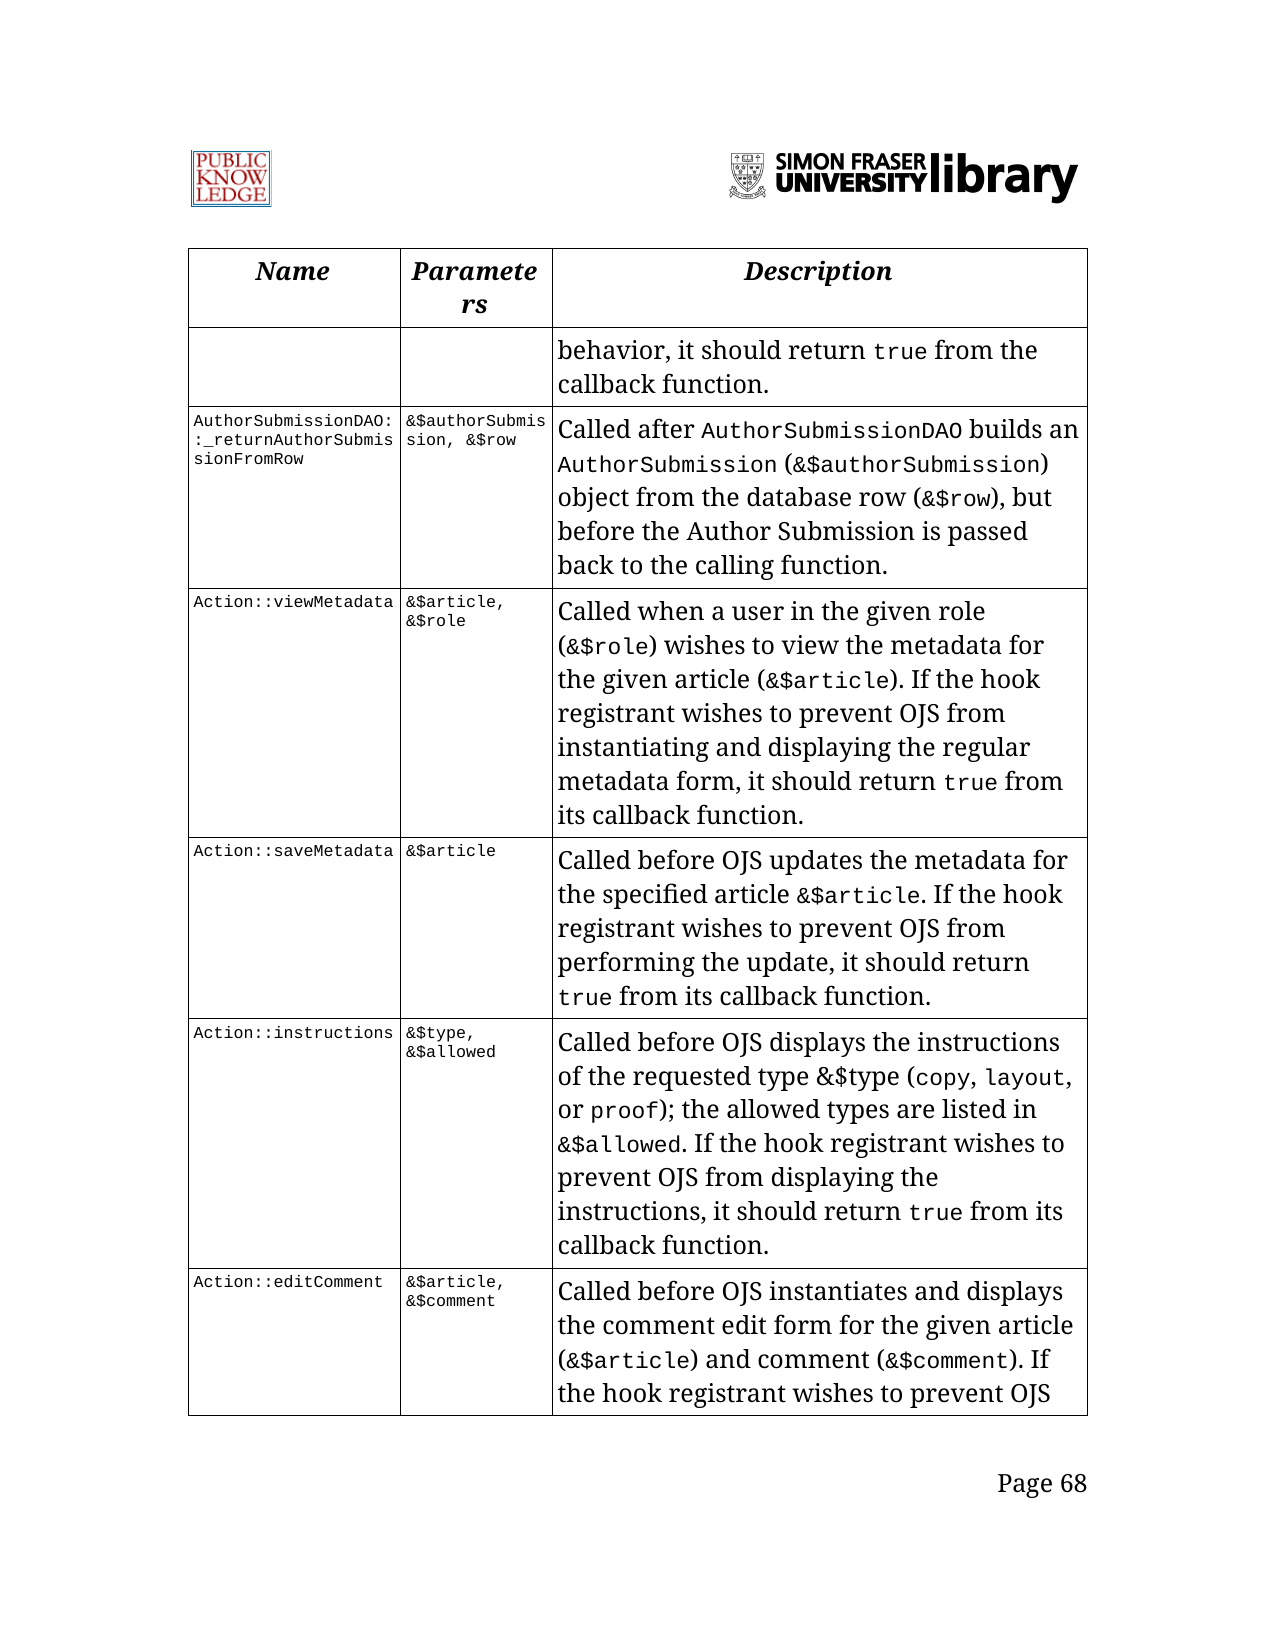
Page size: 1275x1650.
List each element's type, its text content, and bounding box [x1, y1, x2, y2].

table_cell Called before OJS instantiates and displays the comment edit form for the given article (&$article) and comment (&$comment). If the hook registrant wishes to prevent OJS [553, 1269, 1087, 1415]
table_cell Called before OJS updates the metadata for the specified article &$article. If the hook registrant wishes to prevent OJS from performing the update, it should return true from its callback function. [553, 838, 1087, 1018]
table_cell Action::editComment [189, 1269, 400, 1415]
table_cell &$article, &$comment [401, 1269, 552, 1415]
table_cell Action::saveMetadata [189, 838, 400, 1018]
table_cell [189, 328, 400, 406]
picture [193, 150, 272, 205]
table_cell &$type, &$allowed [401, 1019, 552, 1268]
table_header Name [189, 249, 400, 327]
table_cell AuthorSubmissionDAO::_returnAuthorSubmissionFromRow [189, 407, 400, 588]
table_cell Action::instructions [189, 1019, 400, 1268]
table_cell &$authorSubmission, &$row [401, 407, 552, 588]
table_cell [401, 328, 552, 406]
table_cell Called when a user in the given role (&$role) wishes to view the metadata for the given article (&$article). If the hook registrant wishes to prevent OJS from instantiating and displaying the regular metadata form, it should return true from its callback function. [553, 589, 1087, 837]
table_cell Action::viewMetadata [189, 589, 400, 837]
table_cell &$article, &$role [401, 589, 552, 837]
table_cell Called after AuthorSubmissionDAO builds an AuthorSubmission (&$authorSubmission) object from the database row (&$row), but before the Author Submission is passed back to the calling function. [553, 407, 1087, 588]
table_header Parameters [401, 249, 552, 327]
table_header Description [553, 249, 1087, 327]
table_cell behavior, it should return true from the callback function. [553, 328, 1087, 406]
table_cell &$article [401, 838, 552, 1018]
picture [723, 150, 1083, 207]
table_cell Called before OJS displays the instructions of the requested type &$type (copy, layout, or proof); the allowed types are listed in &$allowed. If the hook registrant wishes to prevent OJS from displaying the instructions, it should return true from its callback function. [553, 1019, 1087, 1268]
